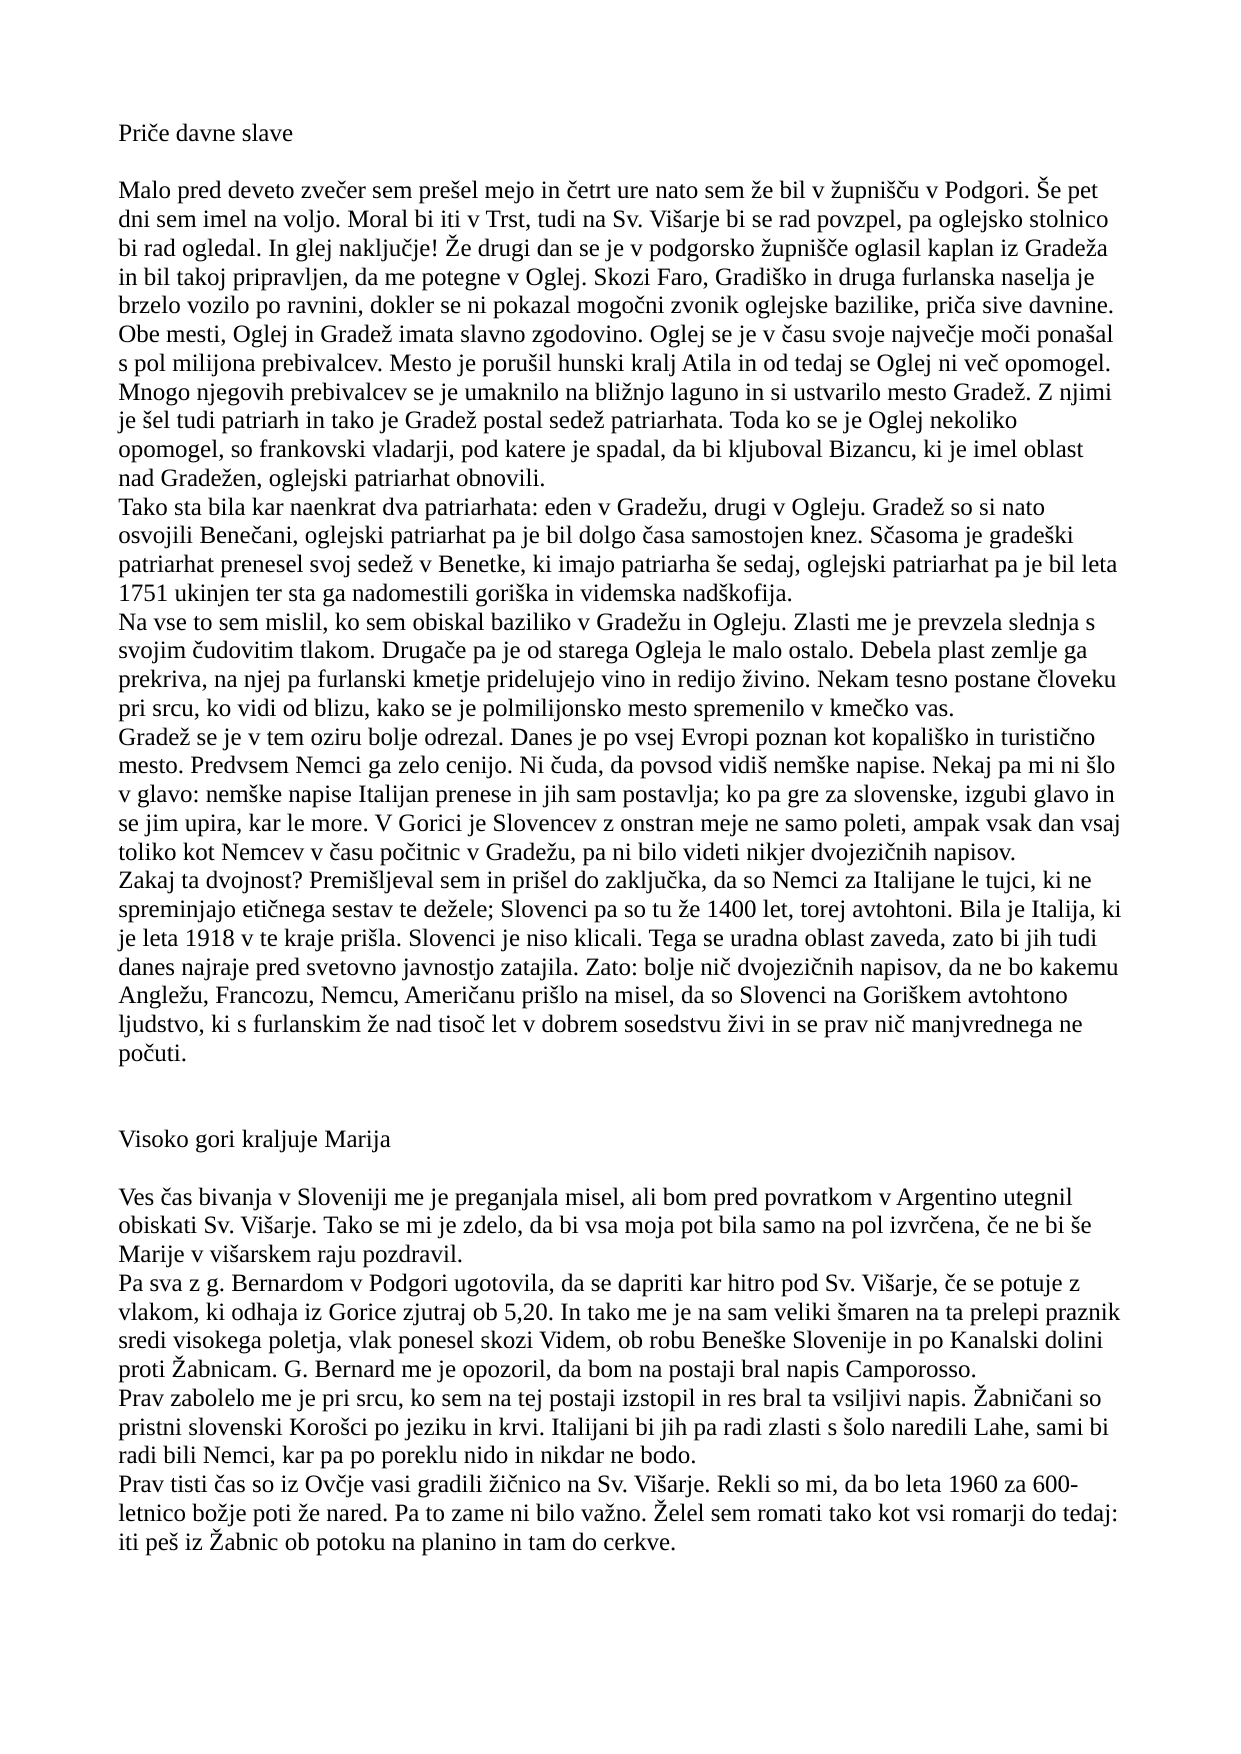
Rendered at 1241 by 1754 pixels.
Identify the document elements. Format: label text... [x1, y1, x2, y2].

text Na vse to sem mislil, ko sem obiskal baziliko v Gradežu in Ogleju. Zlasti me je prevzela slednja s svojim čudovitim tlakom. Drugače pa je od starega Ogleja le malo ostalo. Debela plast zemlje ga prekriva, na njej pa furlanski kmetje pridelujejo vino in redijo živino. Nekam tesno postane človeku pri srcu, ko vidi od blizu, kako se je polmilijonsko mesto spremenilo v kmečko vas. [118, 607, 1122, 722]
text Prav tisti čas so iz Ovčje vasi gradili žičnico na Sv. Višarje. Rekli so mi, da bo leta 1960 za 600-letnico božje poti že nared. Pa to zame ni bilo važno. Želel sem romati tako kot vsi romarji do tedaj: iti peš iz Žabnic ob potoku na planino in tam do cerkve. [118, 1469, 1122, 1556]
text Prav zabolelo me je pri srcu, ko sem na tej postaji izstopil in res bral ta vsiljivi napis. Žabničani so pristni slovenski Korošci po jeziku in krvi. Italijani bi jih pa radi zlasti s šolo naredili Lahe, sami bi radi bili Nemci, kar pa po poreklu nido in nikdar ne bodo. [118, 1383, 1122, 1469]
text Pa sva z g. Bernardom v Podgori ugotovila, da se dapriti kar hitro pod Sv. Višarje, če se potuje z vlakom, ki odhaja iz Gorice zjutraj ob 5,20. In tako me je na sam veliki šmaren na ta prelepi praznik sredi visokega poletja, vlak ponesel skozi Videm, ob robu Beneške Slovenije in po Kanalski dolini proti Žabnicam. G. Bernard me je opozoril, da bom na postaji bral napis Camporosso. [118, 1268, 1122, 1383]
text Ves čas bivanja v Sloveniji me je preganjala misel, ali bom pred povratkom v Argentino utegnil obiskati Sv. Višarje. Tako se mi je zdelo, da bi vsa moja pot bila samo na pol izvrčena, če ne bi še Marije v višarskem raju pozdravil. [118, 1182, 1122, 1268]
text Malo pred deveto zvečer sem prešel mejo in četrt ure nato sem že bil v župnišču v Podgori. Še pet dni sem imel na voljo. Moral bi iti v Trst, tudi na Sv. Višarje bi se rad povzpel, pa oglejsko stolnico bi rad ogledal. In glej naključje! Že drugi dan se je v podgorsko župnišče oglasil kaplan iz Gradeža in bil takoj pripravljen, da me potegne v Oglej. Skozi Faro, Gradiško in druga furlanska naselja je brzelo vozilo po ravnini, dokler se ni pokazal mogočni zvonik oglejske bazilike, priča sive davnine. [118, 176, 1122, 319]
text Obe mesti, Oglej in Gradež imata slavno zgodovino. Oglej se je v času svoje največje moči ponašal s pol milijona prebivalcev. Mesto je porušil hunski kralj Atila in od tedaj se Oglej ni več opomogel. Mnogo njegovih prebivalcev se je umaknilo na bližnjo laguno in si ustvarilo mesto Gradež. Z njimi je šel tudi patriarh in tako je Gradež postal sedež patriarhata. Toda ko se je Oglej nekoliko opomogel, so frankovski vladarji, pod katere je spadal, da bi kljuboval Bizancu, ki je imel oblast nad Gradežen, oglejski patriarhat obnovili. [118, 319, 1122, 492]
text Tako sta bila kar naenkrat dva patriarhata: eden v Gradežu, drugi v Ogleju. Gradež so si nato osvojili Benečani, oglejski patriarhat pa je bil dolgo časa samostojen knez. Sčasoma je gradeški patriarhat prenesel svoj sedež v Benetke, ki imajo patriarha še sedaj, oglejski patriarhat pa je bil leta 1751 ukinjen ter sta ga nadomestili goriška in videmska nadškofija. [118, 492, 1122, 607]
text Gradež se je v tem oziru bolje odrezal. Danes je po vsej Evropi poznan kot kopališko in turistično mesto. Predvsem Nemci ga zelo cenijo. Ni čuda, da povsod vidiš nemške napise. Nekaj pa mi ni šlo v glavo: nemške napise Italijan prenese in jih sam postavlja; ko pa gre za slovenske, izgubi glavo in se jim upira, kar le more. V Gorici je Slovencev z onstran meje ne samo poleti, ampak vsak dan vsaj toliko kot Nemcev v času počitnic v Gradežu, pa ni bilo videti nikjer dvojezičnih napisov. [118, 722, 1122, 866]
text Visoko gori kraljuje Marija [118, 1124, 1122, 1153]
text Priče davne slave [118, 118, 1122, 147]
text Zakaj ta dvojnost? Premišljeval sem in prišel do zaključka, da so Nemci za Italijane le tujci, ki ne spreminjajo etičnega sestav te dežele; Slovenci pa so tu že 1400 let, torej avtohtoni. Bila je Italija, ki je leta 1918 v te kraje prišla. Slovenci je niso klicali. Tega se uradna oblast zaveda, zato bi jih tudi danes najraje pred svetovno javnostjo zatajila. Zato: bolje nič dvojezičnih napisov, da ne bo kakemu Angležu, Francozu, Nemcu, Američanu prišlo na misel, da so Slovenci na Goriškem avtohtono ljudstvo, ki s furlanskim že nad tisoč let v dobrem sosedstvu živi in se prav nič manjvrednega ne počuti. [118, 866, 1122, 1067]
